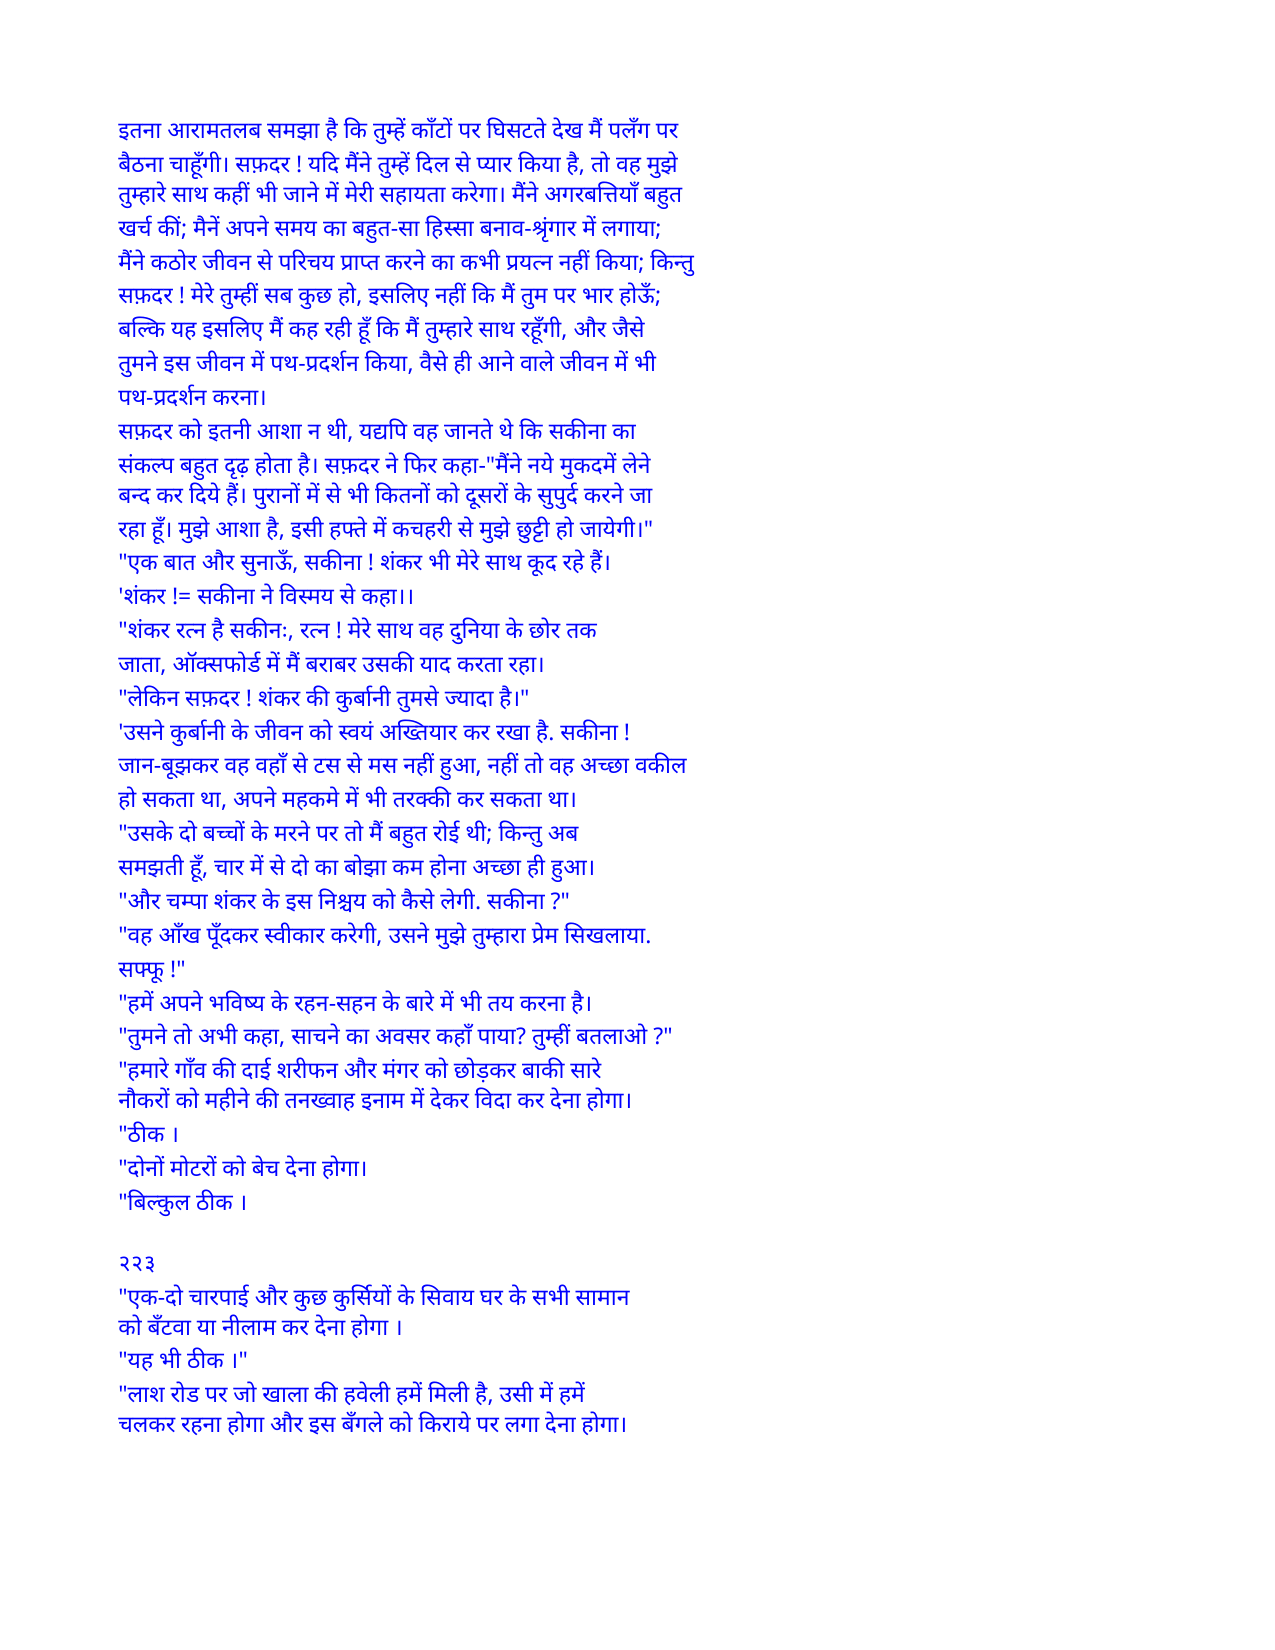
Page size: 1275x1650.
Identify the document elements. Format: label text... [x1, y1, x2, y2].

text तुम्हारे साथ कहीं भी जाने में मेरी सहायता करेगा। मैंने अगरबत्तियाँ बहुत [118, 182, 1157, 212]
text नौकरों को महीने की तनख्वाह इनाम में देकर विदा कर देना होगा। [118, 1088, 1157, 1118]
text "शंकर रत्न है सकीनः, रत्न ! मेरे साथ वह दुनिया के छोर तक [118, 614, 1157, 648]
text सफ़दर को इतनी आशा न थी, यद्यपि वह जानते थे कि सकीना का [118, 415, 1157, 449]
text खर्च कीं; मैनें अपने समय का बहुत-सा हिस्सा बनाव-श्रृंगार में लगाया; [118, 212, 1157, 246]
text सफ़दर ! मेरे तुम्हीं सब कुछ हो, इसलिए नहीं कि मैं तुम पर भार होऊँ; [118, 279, 1157, 313]
text "लाश रोड पर जो खाला की हवेली हमें मिली है, उसी में हमें [118, 1378, 1157, 1412]
text बल्कि यह इसलिए मैं कह रही हूँ कि मैं तुम्हारे साथ रहूँगी, और जैसे [118, 313, 1157, 347]
text को बँटवा या नीलाम कर देना होगा । [118, 1314, 1157, 1344]
text "बिल्कुल ठीक । [118, 1186, 1157, 1219]
text "ठीक । [118, 1118, 1157, 1152]
text "एक बात और सुनाऊँ, सकीना ! शंकर भी मेरे साथ कूद रहे हैं। [118, 546, 1157, 580]
text मैंने कठोर जीवन से परिचय प्राप्त करने का कभी प्रयत्न नहीं किया; किन्तु [118, 246, 1157, 279]
text "वह आँख पूँदकर स्वीकार करेगी, उसने मुझे तुम्हारा प्रेम सिखलाया. [118, 919, 1157, 953]
text पथ-प्रदर्शन करना। [118, 381, 1157, 415]
text "यह भी ठीक ।" [118, 1344, 1157, 1378]
text जान-बूझकर वह वहाँ से टस से मस नहीं हुआ, नहीं तो वह अच्छा वकील [118, 749, 1157, 783]
text "और चम्पा शंकर के इस निश्चय को कैसे लेगी. सकीना ?" [118, 885, 1157, 919]
text तुमने इस जीवन में पथ-प्रदर्शन किया, वैसे ही आने वाले जीवन में भी [118, 347, 1157, 381]
text "हमारे गाँव की दाई शरीफन और मंगर को छोड़कर बाकी सारे [118, 1054, 1157, 1088]
text 'उसने कुर्बानी के जीवन को स्वयं अख्तियार कर रखा है. सकीना ! [118, 716, 1157, 749]
text "उसके दो बच्चों के मरने पर तो मैं बहुत रोई थी; किन्तु अब [118, 817, 1157, 851]
text २२३ [118, 1251, 1157, 1281]
text रहा हूँ। मुझे आशा है, इसी हफ्ते में कचहरी से मुझे छुट्टी हो जायेगी।" [118, 512, 1157, 546]
text समझती हूँ, चार में से दो का बोझा कम होना अच्छा ही हुआ। [118, 851, 1157, 885]
text चलकर रहना होगा और इस बँगले को किराये पर लगा देना होगा। [118, 1412, 1157, 1442]
text इतना आरामतलब समझा है कि तुम्हें काँटों पर घिसटते देख मैं पलँग पर [118, 118, 1157, 148]
text "दोनों मोटरों को बेच देना होगा। [118, 1152, 1157, 1186]
text "एक-दो चारपाई और कुछ कुर्सियों के सिवाय घर के सभी सामान [118, 1281, 1157, 1314]
text सफ्फू !" [118, 953, 1157, 986]
text "हमें अपने भविष्य के रहन-सहन के बारे में भी तय करना है। [118, 986, 1157, 1020]
text हो सकता था, अपने महकमे में भी तरक्की कर सकता था। [118, 783, 1157, 817]
text जाता, ऑक्सफोर्ड में मैं बराबर उसकी याद करता रहा। [118, 648, 1157, 682]
text 'शंकर != सकीना ने विस्मय से कहा।। [118, 580, 1157, 614]
text "लेकिन सफ़दर ! शंकर की कुर्बानी तुमसे ज्यादा है।" [118, 682, 1157, 716]
text संकल्प बहुत दृढ़ होता है। सफ़दर ने फिर कहा-"मैंने नये मुकदमें लेने [118, 449, 1157, 483]
text बैठना चाहूँगी। सफ़दर ! यदि मैंने तुम्हें दिल से प्यार किया है, तो वह मुझे [118, 148, 1157, 182]
text बन्द कर दिये हैं। पुरानों में से भी कितनों को दूसरों के सुपुर्द करने जा [118, 483, 1157, 512]
text "तुमने तो अभी कहा, साचने का अवसर कहाँ पाया? तुम्हीं बतलाओ ?" [118, 1020, 1157, 1054]
